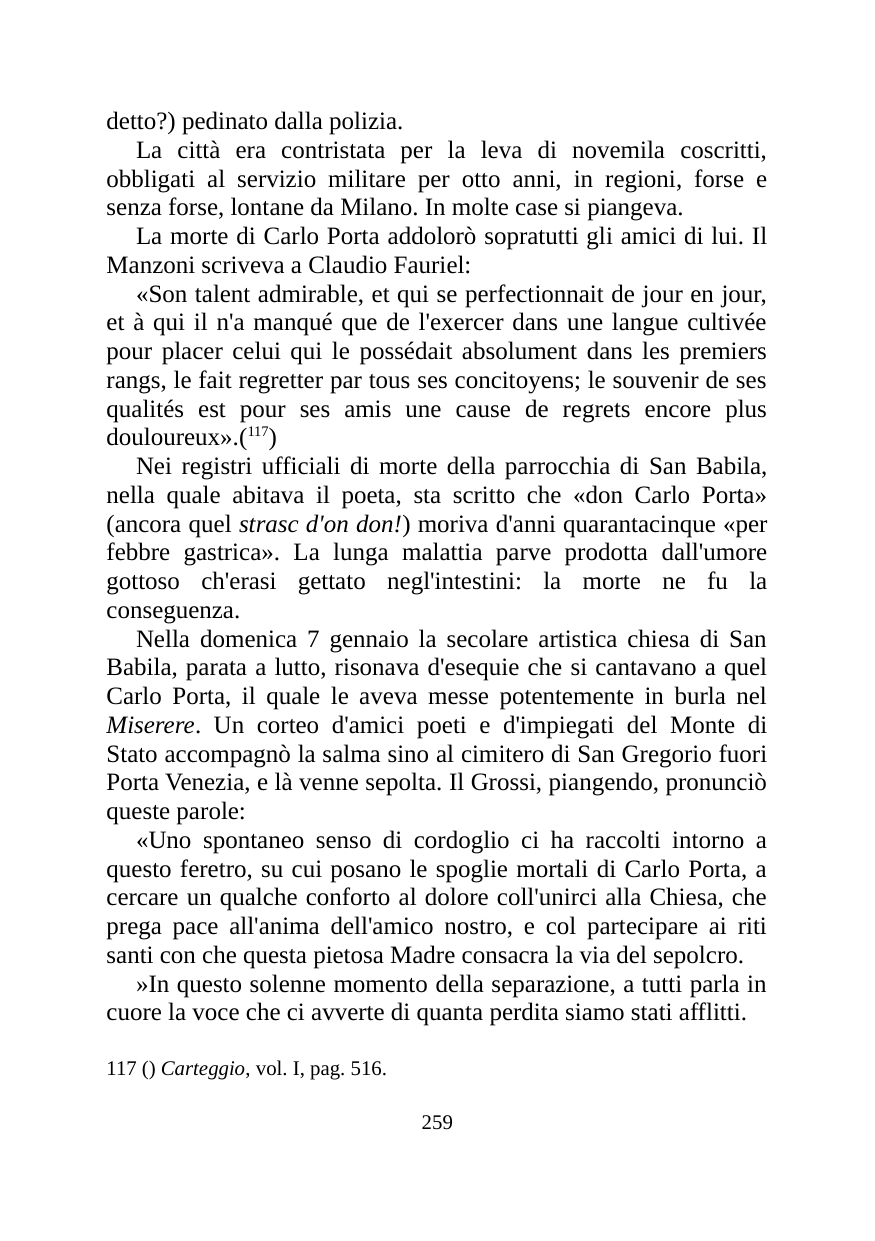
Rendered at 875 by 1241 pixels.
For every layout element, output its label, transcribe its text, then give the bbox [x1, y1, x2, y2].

text «Son talent admirable, et qui se perfectionnait de jour en jour, et à qui il n'a manqué que de l'exercer dans une langue cultivée pour placer celui qui le possédait absolument dans les premiers rangs, le fait regretter par tous ses concitoyens; le souvenir de ses qualités est pour ses amis une cause de regrets encore plus douloureux».() [106, 279, 768, 451]
text »In questo solenne momento della separazione, a tutti parla in cuore la voce che ci avverte di quanta perdita siamo stati afflitti. [106, 969, 768, 1026]
text Nei registri ufficiali di morte della parrocchia di San Babila, nella quale abitava il poeta, sta scritto che «don Carlo Porta» (ancora quel strasc d'on don!) moriva d'anni quarantacinque «per febbre gastrica». La lunga malattia parve prodotta dall'umore gottoso ch'erasi gettato negl'intestini: la morte ne fu la conseguenza. [106, 451, 768, 624]
text () Carteggio, vol. I, pag. 516. [106, 1056, 768, 1080]
text detto?) pedinato dalla polizia. [106, 106, 768, 135]
text «Uno spontaneo senso di cordoglio ci ha raccolti intorno a questo feretro, su cui posano le spoglie mortali di Carlo Porta, a cercare un qualche conforto al dolore coll'unirci alla Chiesa, che prega pace all'anima dell'amico nostro, e col partecipare ai riti santi con che questa pietosa Madre consacra la via del sepolcro. [106, 825, 768, 969]
text La morte di Carlo Porta addolorò sopratutti gli amici di lui. Il Manzoni scriveva a Claudio Fauriel: [106, 221, 768, 279]
text Nella domenica 7 gennaio la secolare artistica chiesa di San Babila, parata a lutto, risonava d'esequie che si cantavano a quel Carlo Porta, il quale le aveva messe potentemente in burla nel Miserere. Un corteo d'amici poeti e d'impiegati del Monte di Stato accompagnò la salma sino al cimitero di San Gregorio fuori Porta Venezia, e là venne sepolta. Il Grossi, piangendo, pronunciò queste parole: [106, 624, 768, 825]
text La città era contristata per la leva di novemila coscritti, obbligati al servizio militare per otto anni, in regioni, forse e senza forse, lontane da Milano. In molte case si piangeva. [106, 135, 768, 221]
